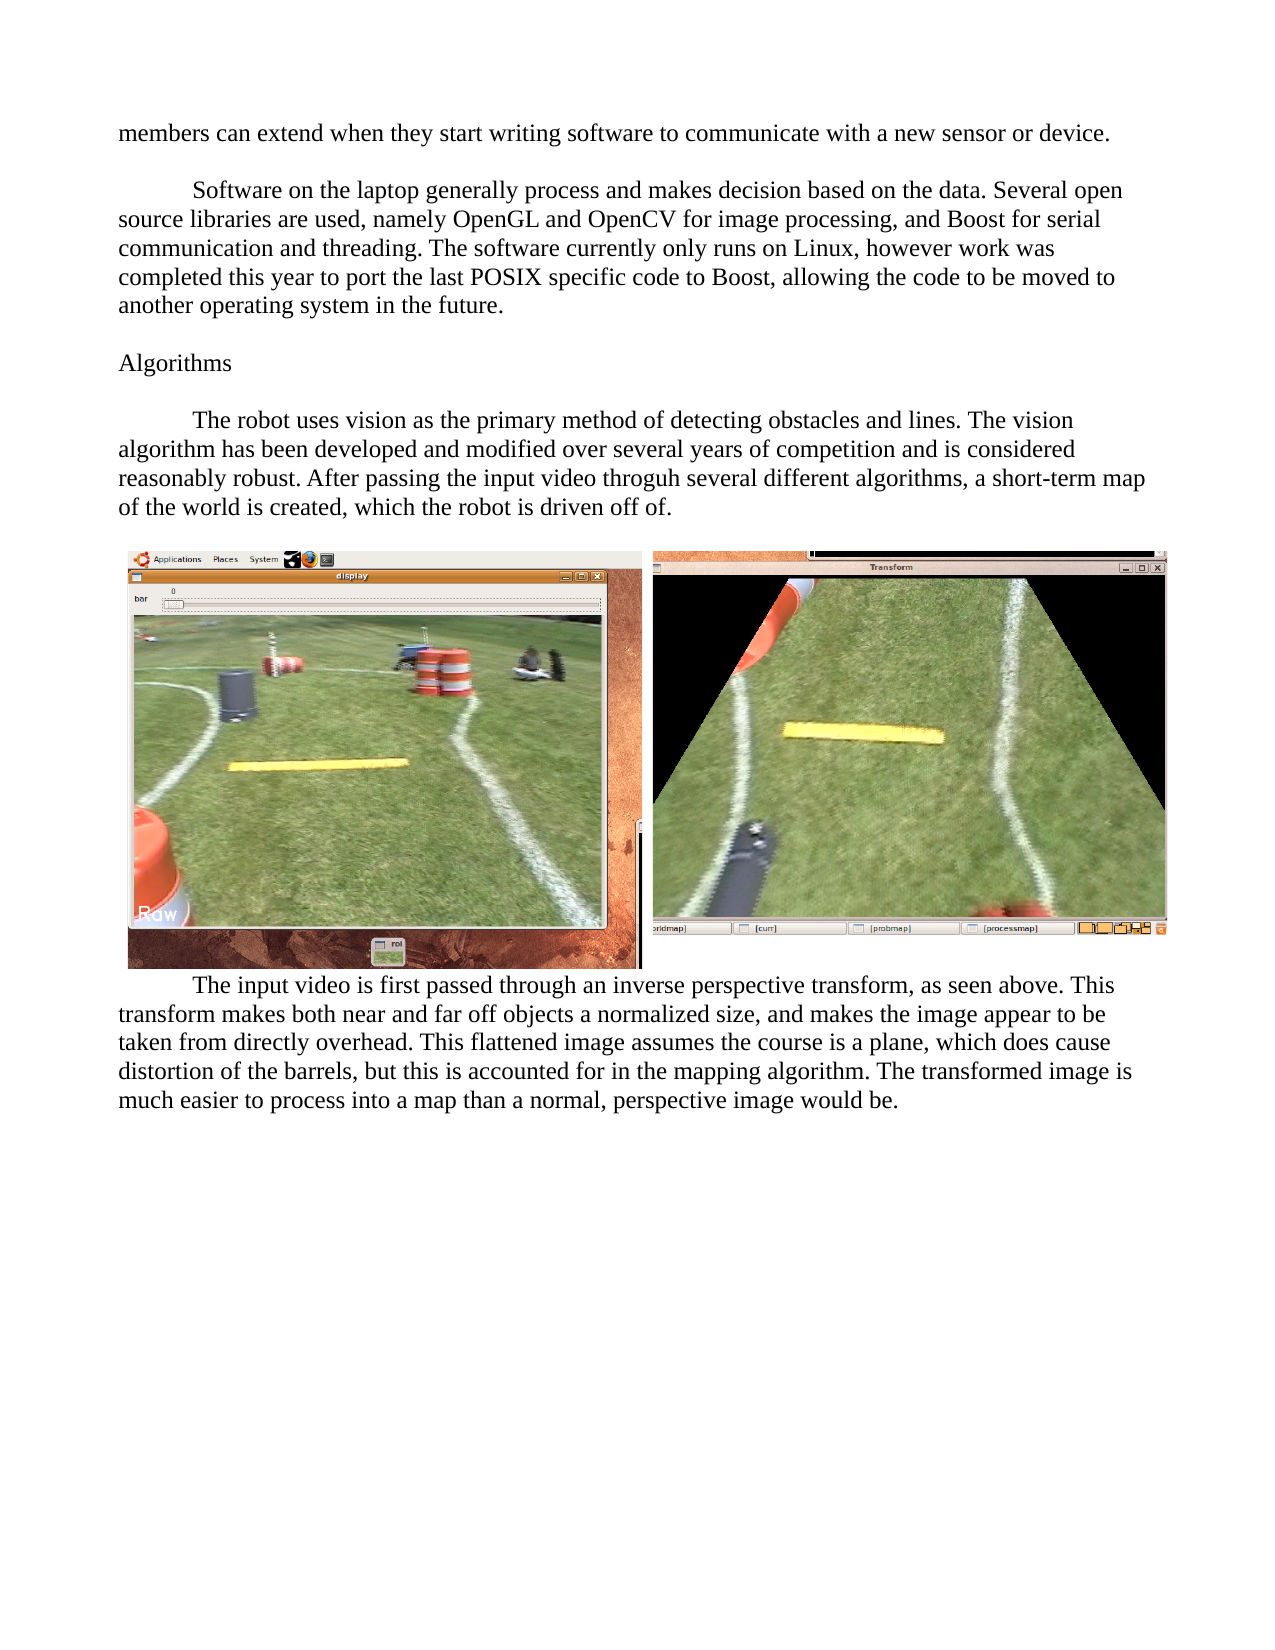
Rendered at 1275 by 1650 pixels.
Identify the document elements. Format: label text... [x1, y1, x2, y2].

text The input video is first passed through an inverse perspective transform, as seen above. This transform makes both near and far off objects a normalized size, and makes the image appear to be taken from directly overhead. This flattened image assumes the course is a plane, which does cause distortion of the barrels, but this is accounted for in the mapping algorithm. The transformed image is much easier to process into a map than a normal, perspective image would be. [118, 549, 1157, 1114]
text members can extend when they start writing software to communicate with a new sensor or device. [118, 118, 1157, 147]
text Algorithms [118, 348, 1157, 377]
text Software on the laptop generally process and makes decision based on the data. Several open source libraries are used, namely OpenGL and OpenCV for image processing, and Boost for serial communication and threading. The software currently only runs on Linux, however work was completed this year to port the last POSIX specific code to Boost, allowing the code to be moved to another operating system in the future. [118, 176, 1157, 319]
text The robot uses vision as the primary method of detecting obstacles and lines. The vision algorithm has been developed and modified over several years of competition and is considered reasonably robust. After passing the input video throguh several different algorithms, a short-term map of the world is created, which the robot is driven off of. [118, 406, 1157, 521]
